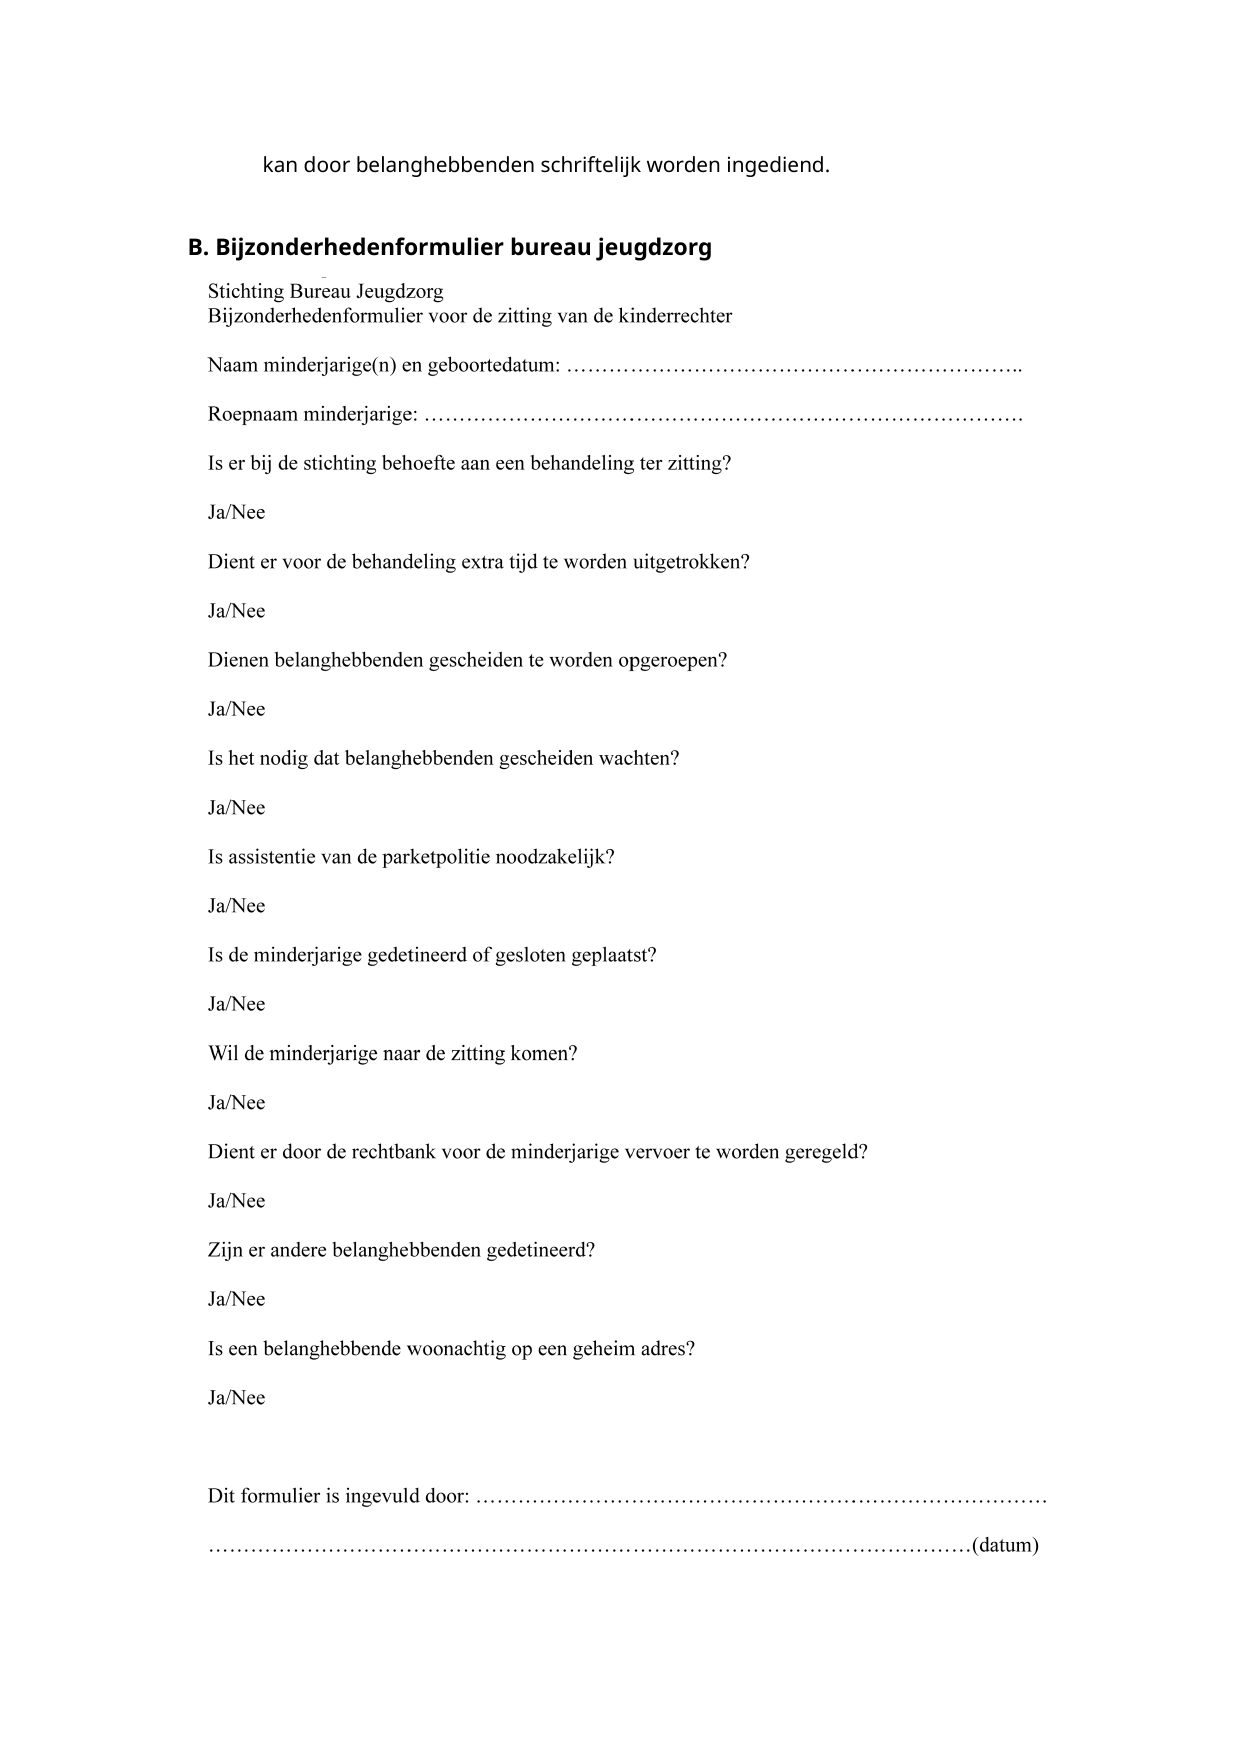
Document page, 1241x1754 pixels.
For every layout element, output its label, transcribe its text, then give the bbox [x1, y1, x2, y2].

subtitle B. Bijzonderhedenformulier bureau jeugdzorg [187, 231, 1053, 262]
list kan door belanghebbenden schriftelijk worden ingediend. [187, 150, 1053, 178]
picture [187, 277, 1075, 1567]
